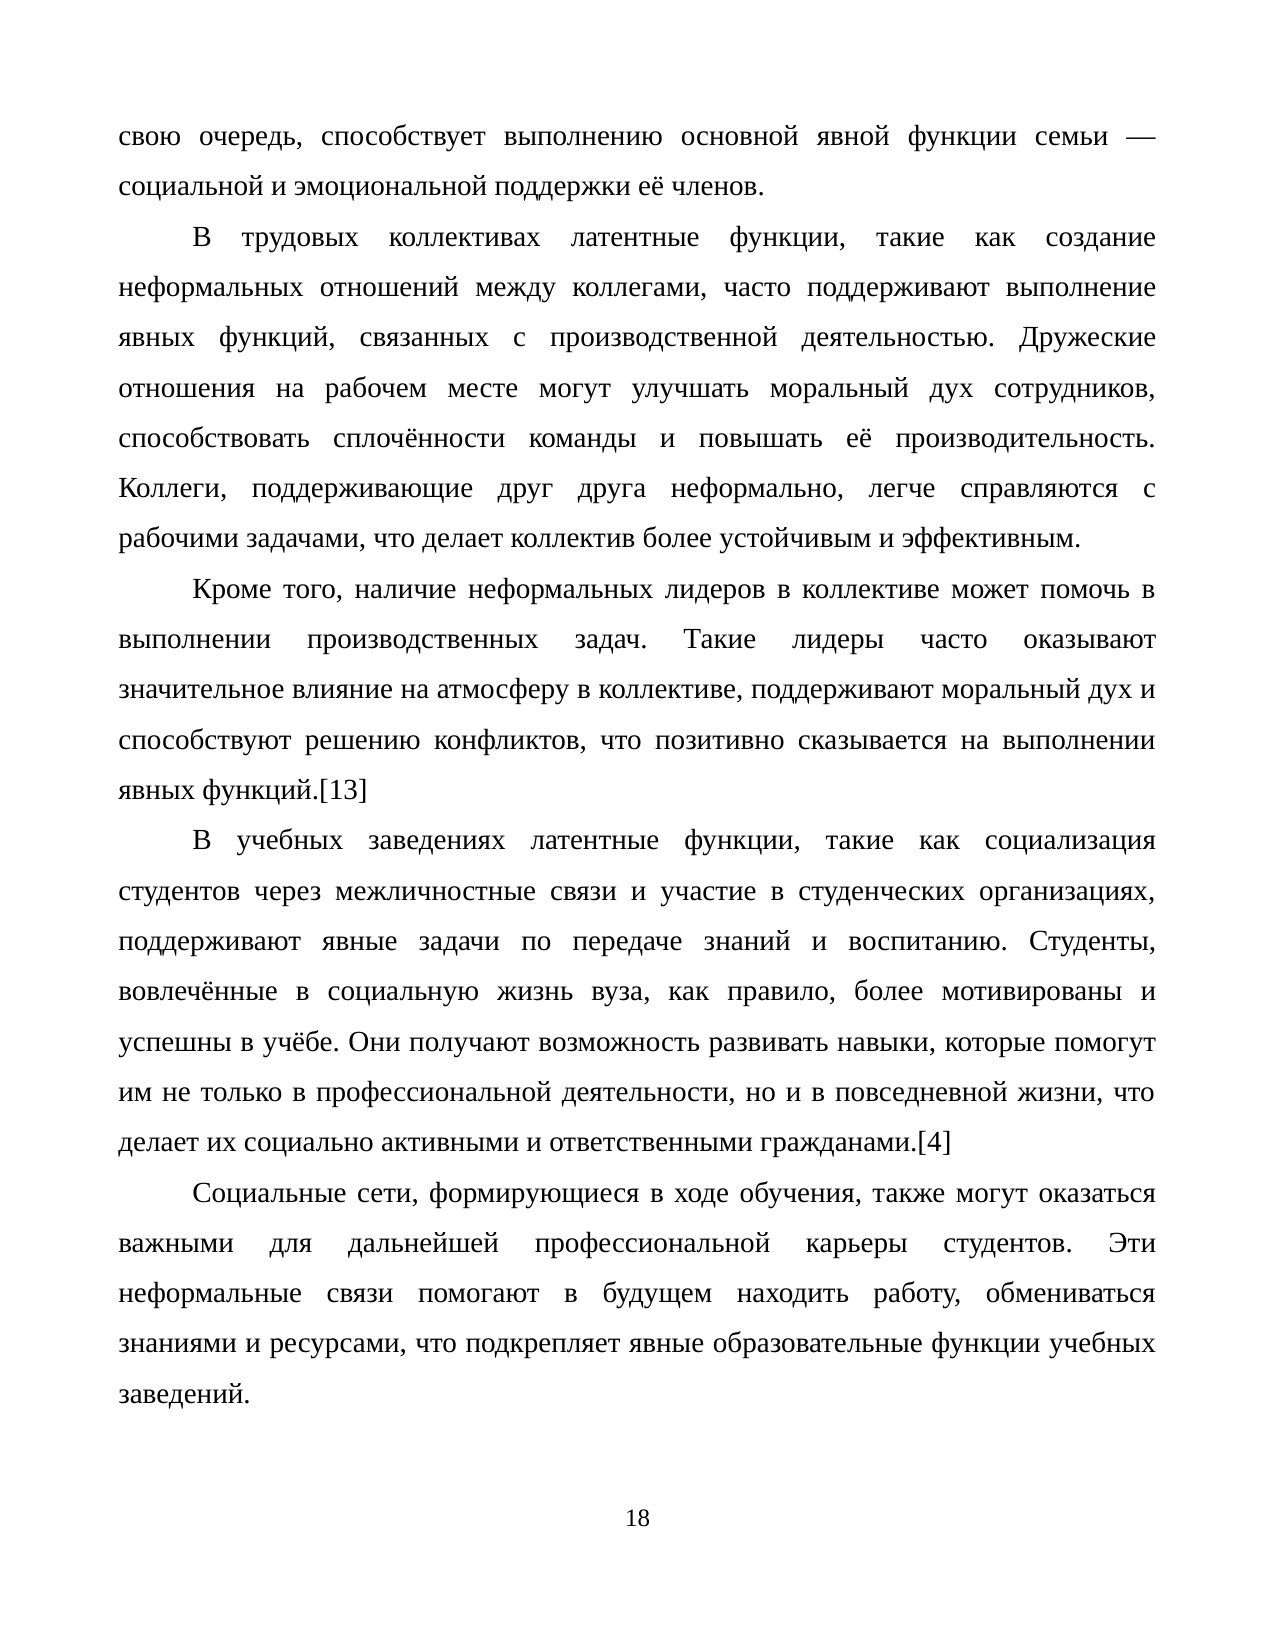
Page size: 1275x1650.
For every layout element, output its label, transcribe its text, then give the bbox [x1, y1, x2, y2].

text В трудовых коллективах латентные функции, такие как создание неформальных отношений между коллегами, часто поддерживают выполнение явных функций, связанных с производственной деятельностью. Дружеские отношения на рабочем месте могут улучшать моральный дух сотрудников, способствовать сплочённости команды и повышать её производительность. Коллеги, поддерживающие друг друга неформально, легче справляются с рабочими задачами, что делает коллектив более устойчивым и эффективным. [118, 219, 1157, 554]
text В учебных заведениях латентные функции, такие как социализация студентов через межличностные связи и участие в студенческих организациях, поддерживают явные задачи по передаче знаний и воспитанию. Студенты, вовлечённые в социальную жизнь вуза, как правило, более мотивированы и успешны в учёбе. Они получают возможность развивать навыки, которые помогут им не только в профессиональной деятельности, но и в повседневной жизни, что делает их социально активными и ответственными гражданами.[4] [118, 822, 1157, 1158]
text свою очередь, способствует выполнению основной явной функции семьи — социальной и эмоциональной поддержки её членов. [118, 118, 1157, 202]
text Социальные сети, формирующиеся в ходе обучения, также могут оказаться важными для дальнейшей профессиональной карьеры студентов. Эти неформальные связи помогают в будущем находить работу, обмениваться знаниями и ресурсами, что подкрепляет явные образовательные функции учебных заведений. [118, 1175, 1157, 1409]
text Кроме того, наличие неформальных лидеров в коллективе может помочь в выполнении производственных задач. Такие лидеры часто оказывают значительное влияние на атмосферу в коллективе, поддерживают моральный дух и способствуют решению конфликтов, что позитивно сказывается на выполнении явных функций.[13] [118, 571, 1157, 806]
